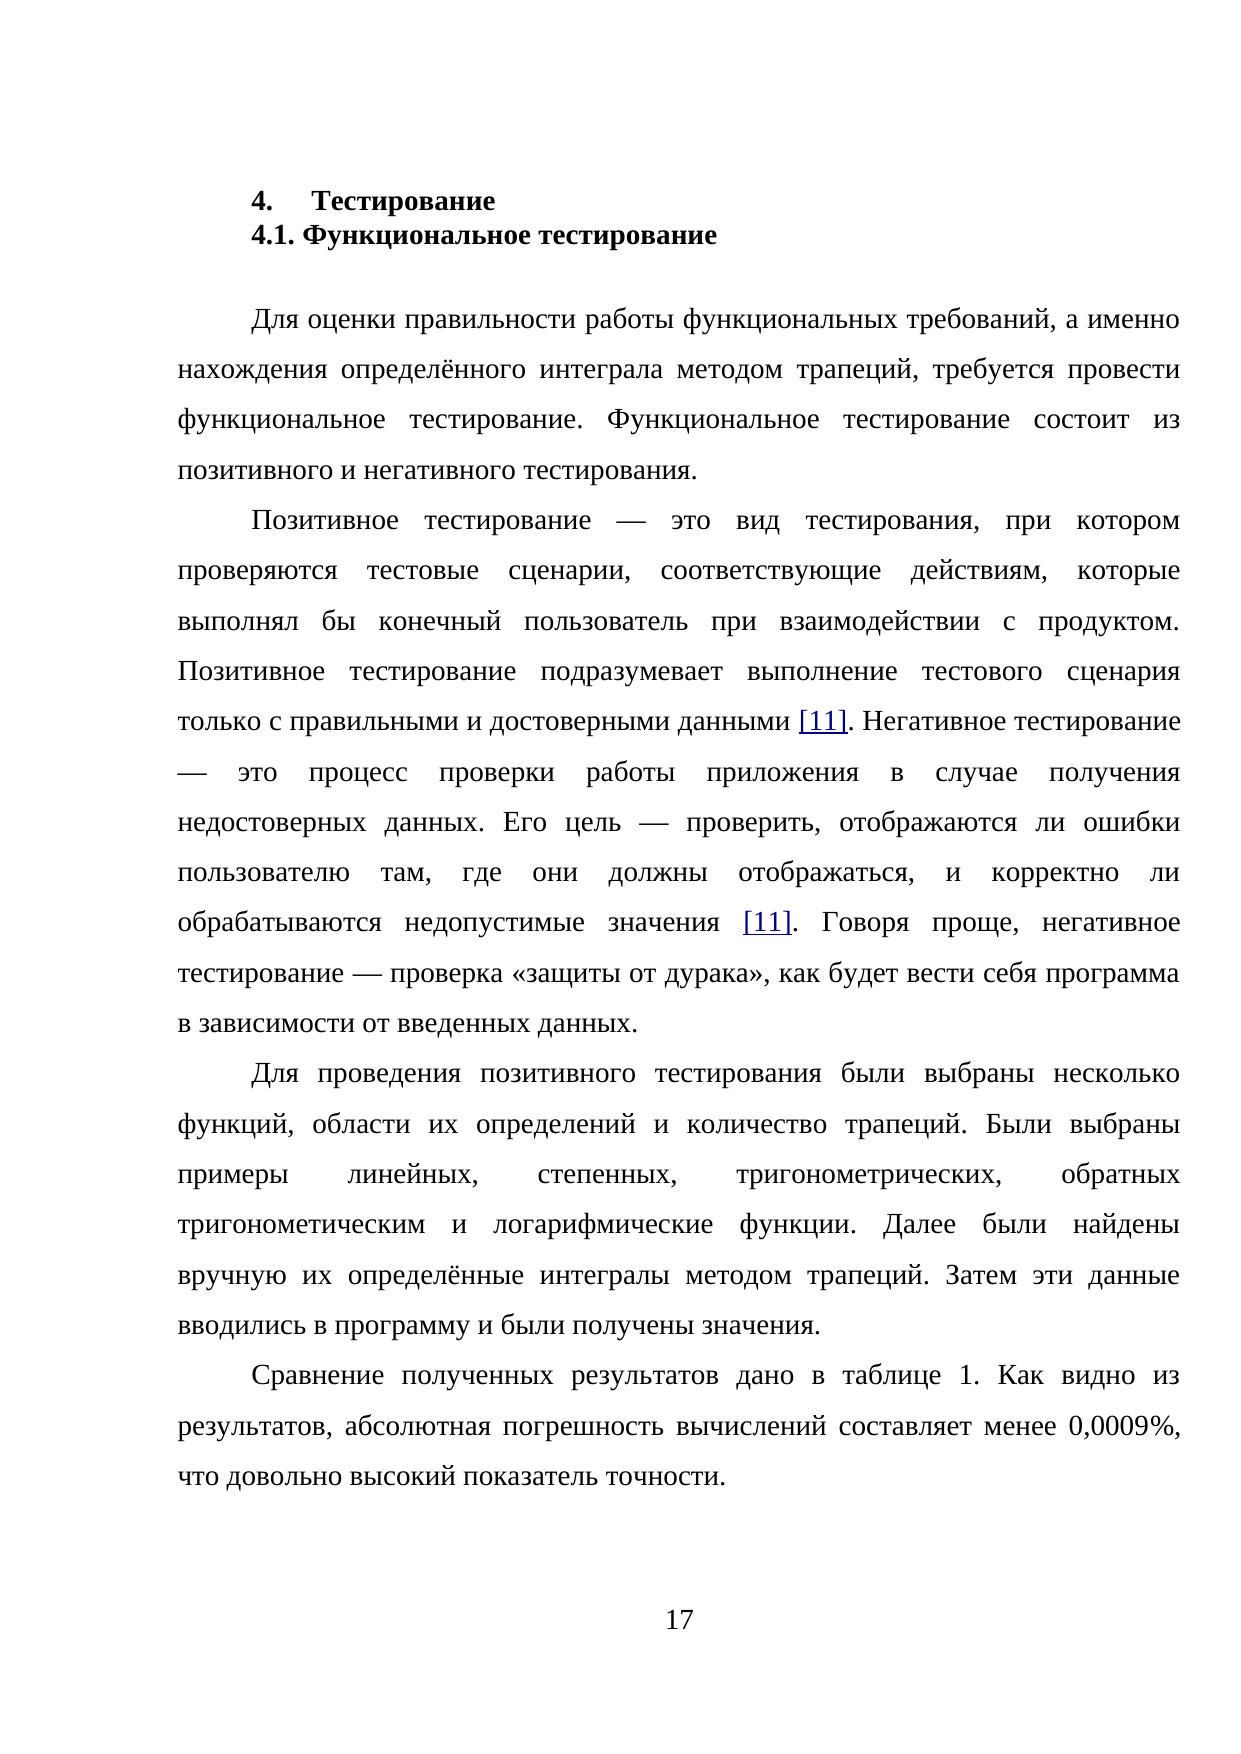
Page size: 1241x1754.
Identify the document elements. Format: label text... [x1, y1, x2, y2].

text Для оценки правильности работы функциональных требований, а именно нахождения определённого интеграла методом трапеций, требуется провести функциональное тестирование. Функциональное тестирование состоит из позитивного и негативного тестирования. [177, 301, 1181, 485]
text Для проведения позитивного тестирования были выбраны несколько функций, области их определений и количество трапеций. Были выбраны примеры линейных, степенных, тригонометрических, обратных тригонометическим и логарифмические функции. Далее были найдены вручную их определённые интегралы методом трапеций. Затем эти данные вводились в программу и были получены значения. [177, 1056, 1181, 1341]
text Позитивное тестирование — это вид тестирования, при котором проверяются тестовые сценарии, соответствующие действиям, которые выполнял бы конечный пользователь при взаимодействии с продуктом. Позитивное тестирование подразумевает выполнение тестового сценария только с правильными и достоверными данными [11]. Негативное тестирование — это процесс проверки работы приложения в случае получения недостоверных данных. Его цель — проверить, отображаются ли ошибки пользователю там, где они должны отображаться, и корректно ли обрабатываются недопустимые значения [11]. Говоря проще, негативное тестирование — проверка «защиты от дурака», как будет вести себя программа в зависимости от введенных данных. [177, 502, 1181, 1039]
subtitle Функциональное тестирование [177, 217, 1181, 251]
text Сравнение полученных результатов дано в таблице 1. Как видно из результатов, абсолютная погрешность вычислений составляет менее 0,0009%, что довольно высокий показатель точности. [177, 1357, 1181, 1492]
subtitle Тестирование [177, 183, 1181, 217]
